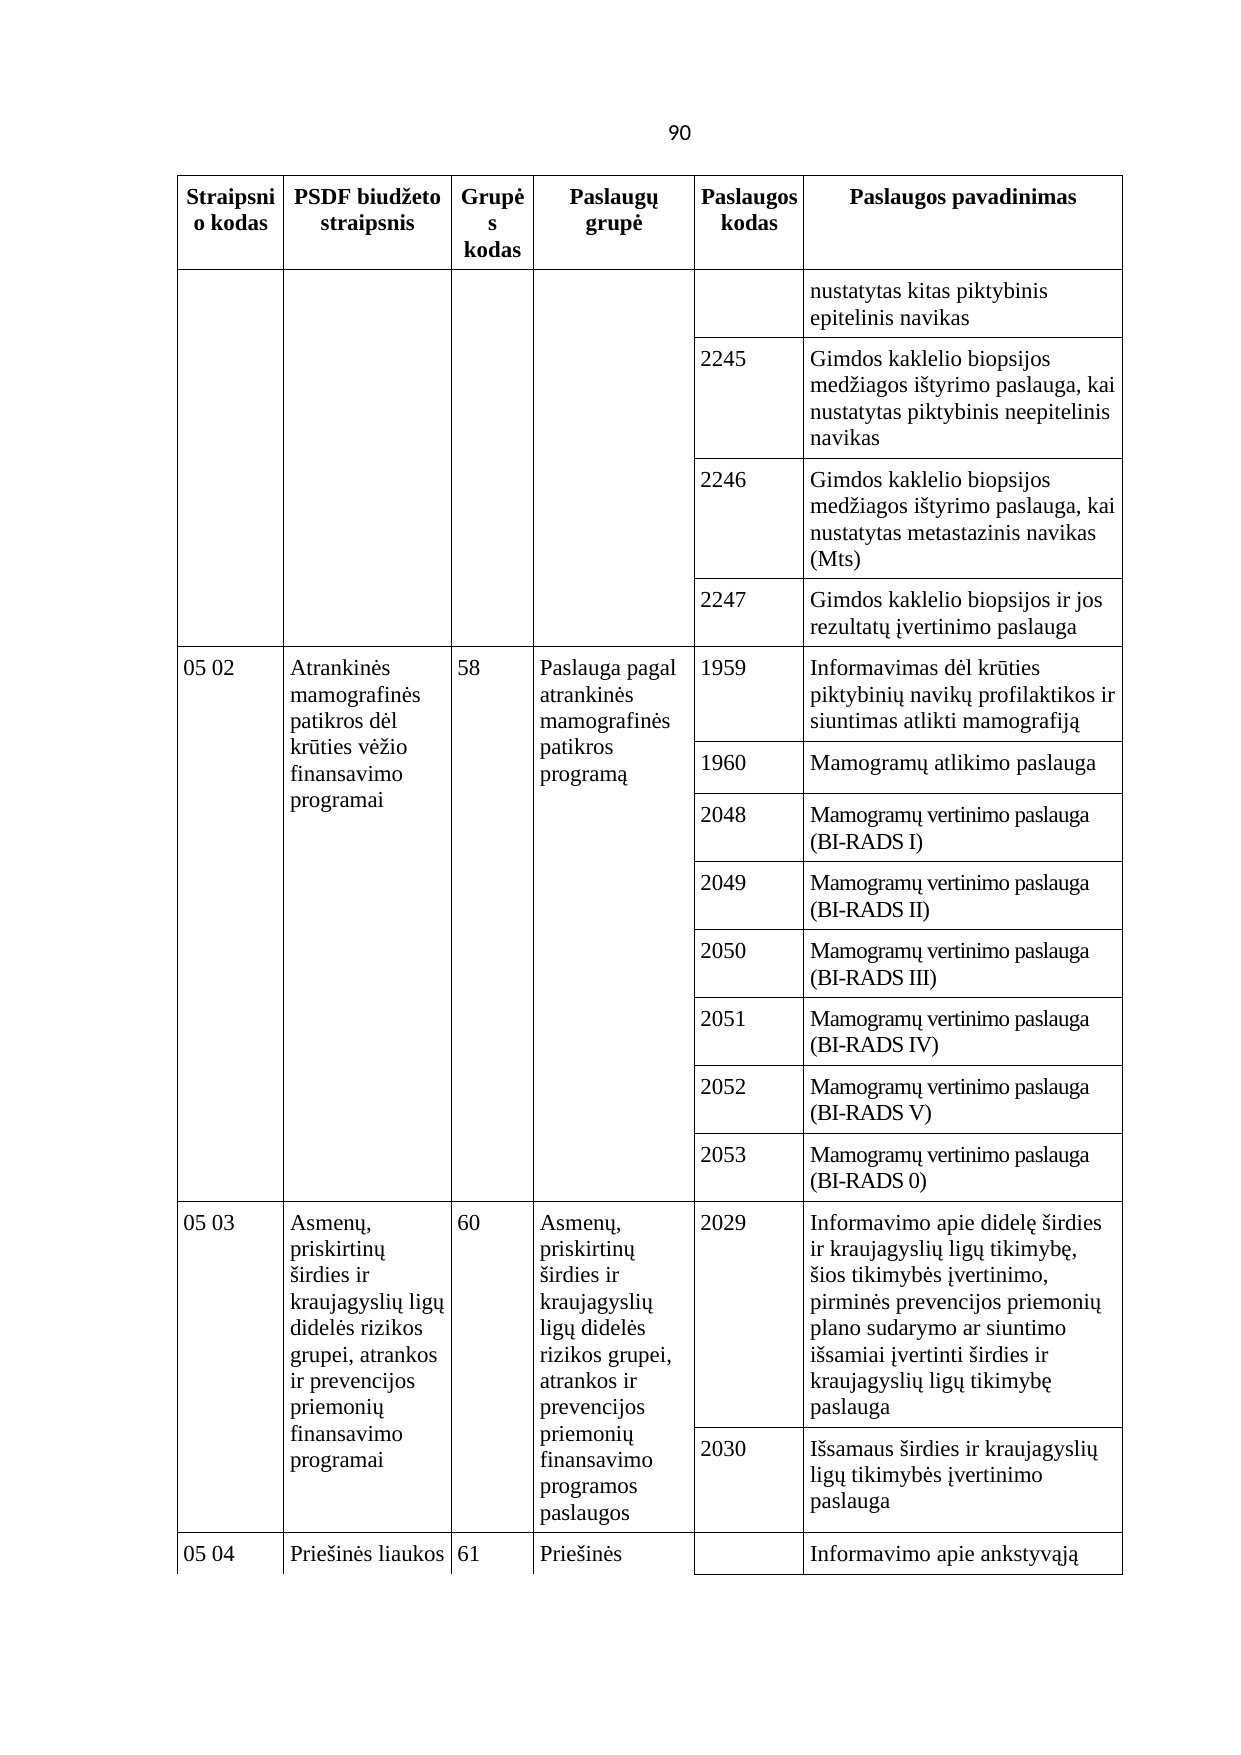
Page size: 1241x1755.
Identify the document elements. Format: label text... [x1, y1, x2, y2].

table_cell [284, 861, 451, 929]
table_cell Gimdos kaklelio biopsijos medžiagos ištyrimo paslauga, kai nustatytas metastazinis navikas (Mts) [804, 459, 1122, 578]
table_cell [534, 1133, 694, 1201]
table_cell Atrankinės mamografinės patikros dėl krūties vėžio finansavimo programai [284, 647, 451, 861]
table_cell 58 [452, 647, 533, 741]
table_cell [452, 929, 533, 997]
table_cell 2053 [695, 1134, 803, 1201]
table_cell [534, 997, 694, 1065]
table_cell Asmenų, priskirtinų širdies ir kraujagyslių ligų didelės rizikos grupei, atrankos ir prevencijos priemonių finansavimo programai [284, 1202, 451, 1532]
table_cell [284, 337, 451, 458]
table_cell 2247 [695, 579, 803, 646]
table_cell [534, 929, 694, 997]
table_cell [534, 270, 694, 337]
table_cell [284, 929, 451, 997]
table_cell 05 04 [178, 1533, 283, 1574]
table_header Straipsnio kodas [178, 176, 283, 269]
table_cell [178, 578, 283, 646]
table_cell Mamogramų atlikimo paslauga [804, 742, 1122, 793]
table_cell [178, 1133, 283, 1201]
table_cell [452, 861, 533, 929]
table_header Paslaugų grupė [534, 176, 694, 269]
table_cell 05 03 [178, 1202, 283, 1427]
table_cell Mamogramų vertinimo paslauga (BI-RADS II) [804, 862, 1122, 929]
table_cell [452, 741, 533, 793]
table_cell [534, 861, 694, 929]
table_cell [178, 337, 283, 458]
table_cell [178, 458, 283, 578]
table_cell 2051 [695, 998, 803, 1065]
table_cell [534, 793, 694, 861]
table_header Paslaugos pavadinimas [804, 176, 1122, 269]
table_header PSDF biudžeto straipsnis [284, 176, 451, 269]
table_cell 2049 [695, 862, 803, 929]
table_cell [178, 1065, 283, 1133]
table_cell [452, 1133, 533, 1201]
table_cell 61 [452, 1533, 533, 1574]
table_cell 2048 [695, 794, 803, 861]
table_header Paslaugos kodas [695, 176, 803, 269]
table_cell 2029 [695, 1202, 803, 1427]
table_cell [284, 997, 451, 1065]
table_cell [452, 1065, 533, 1133]
table_cell 2052 [695, 1066, 803, 1133]
table_cell [284, 1133, 451, 1201]
table_cell 2050 [695, 930, 803, 997]
table_cell [178, 861, 283, 929]
table_cell Asmenų, priskirtinų širdies ir kraujagyslių ligų didelės rizikos grupei, atrankos ir prevencijos priemonių finansavimo programos paslaugos [534, 1202, 694, 1532]
table_cell Informavimo apie didelę širdies ir kraujagyslių ligų tikimybę, šios tikimybės įvertinimo, pirminės prevencijos priemonių plano sudarymo ar siuntimo išsamiai įvertinti širdies ir kraujagyslių ligų tikimybę paslauga [804, 1202, 1122, 1427]
table_cell 1960 [695, 742, 803, 793]
table_cell [284, 458, 451, 578]
table_cell [452, 1427, 533, 1532]
table_cell 2245 [695, 338, 803, 458]
table_cell [452, 337, 533, 458]
table_cell [452, 458, 533, 578]
table_cell [284, 270, 451, 337]
table_cell Priešinės liaukos [284, 1533, 451, 1574]
table_cell [452, 270, 533, 337]
table_cell [178, 741, 283, 793]
table_cell Informavimo apie ankstyvąją [804, 1533, 1122, 1574]
table_cell Informavimas dėl krūties piktybinių navikų profilaktikos ir siuntimas atlikti mamografiją [804, 647, 1122, 741]
table_cell Gimdos kaklelio biopsijos medžiagos ištyrimo paslauga, kai nustatytas piktybinis neepitelinis navikas [804, 338, 1122, 458]
table_header Grupės kodas [452, 176, 533, 269]
table_cell [534, 578, 694, 646]
table_cell [695, 270, 803, 337]
table_cell Išsamaus širdies ir kraujagyslių ligų tikimybės įvertinimo paslauga [804, 1428, 1122, 1532]
table_cell [284, 1065, 451, 1133]
table_cell [178, 997, 283, 1065]
table_cell [534, 458, 694, 578]
table_cell 2030 [695, 1428, 803, 1532]
table_cell [178, 929, 283, 997]
table_cell Priešinės [534, 1533, 694, 1574]
table_cell Paslauga pagal atrankinės mamografinės patikros programą [534, 647, 694, 793]
table_cell 60 [452, 1202, 533, 1427]
table_cell Mamogramų vertinimo paslauga (BI-RADS IV) [804, 998, 1122, 1065]
table_cell 1959 [695, 647, 803, 741]
table_cell [452, 578, 533, 646]
table_cell Gimdos kaklelio biopsijos ir jos rezultatų įvertinimo paslauga [804, 579, 1122, 646]
table_cell nustatytas kitas piktybinis epitelinis navikas [804, 270, 1122, 337]
table_cell [178, 270, 283, 337]
table_cell Mamogramų vertinimo paslauga (BI-RADS I) [804, 794, 1122, 861]
table_cell 2246 [695, 459, 803, 578]
table_cell 05 02 [178, 647, 283, 741]
table_cell [452, 997, 533, 1065]
table_cell Mamogramų vertinimo paslauga (BI-RADS 0) [804, 1134, 1122, 1201]
table_cell [284, 578, 451, 646]
table_cell [452, 793, 533, 861]
table_cell [534, 1065, 694, 1133]
table_cell [178, 793, 283, 861]
table_cell Mamogramų vertinimo paslauga (BI-RADS III) [804, 930, 1122, 997]
table_cell [695, 1533, 803, 1574]
table_cell Mamogramų vertinimo paslauga (BI-RADS V) [804, 1066, 1122, 1133]
table_cell [534, 337, 694, 458]
table_cell [178, 1427, 283, 1532]
